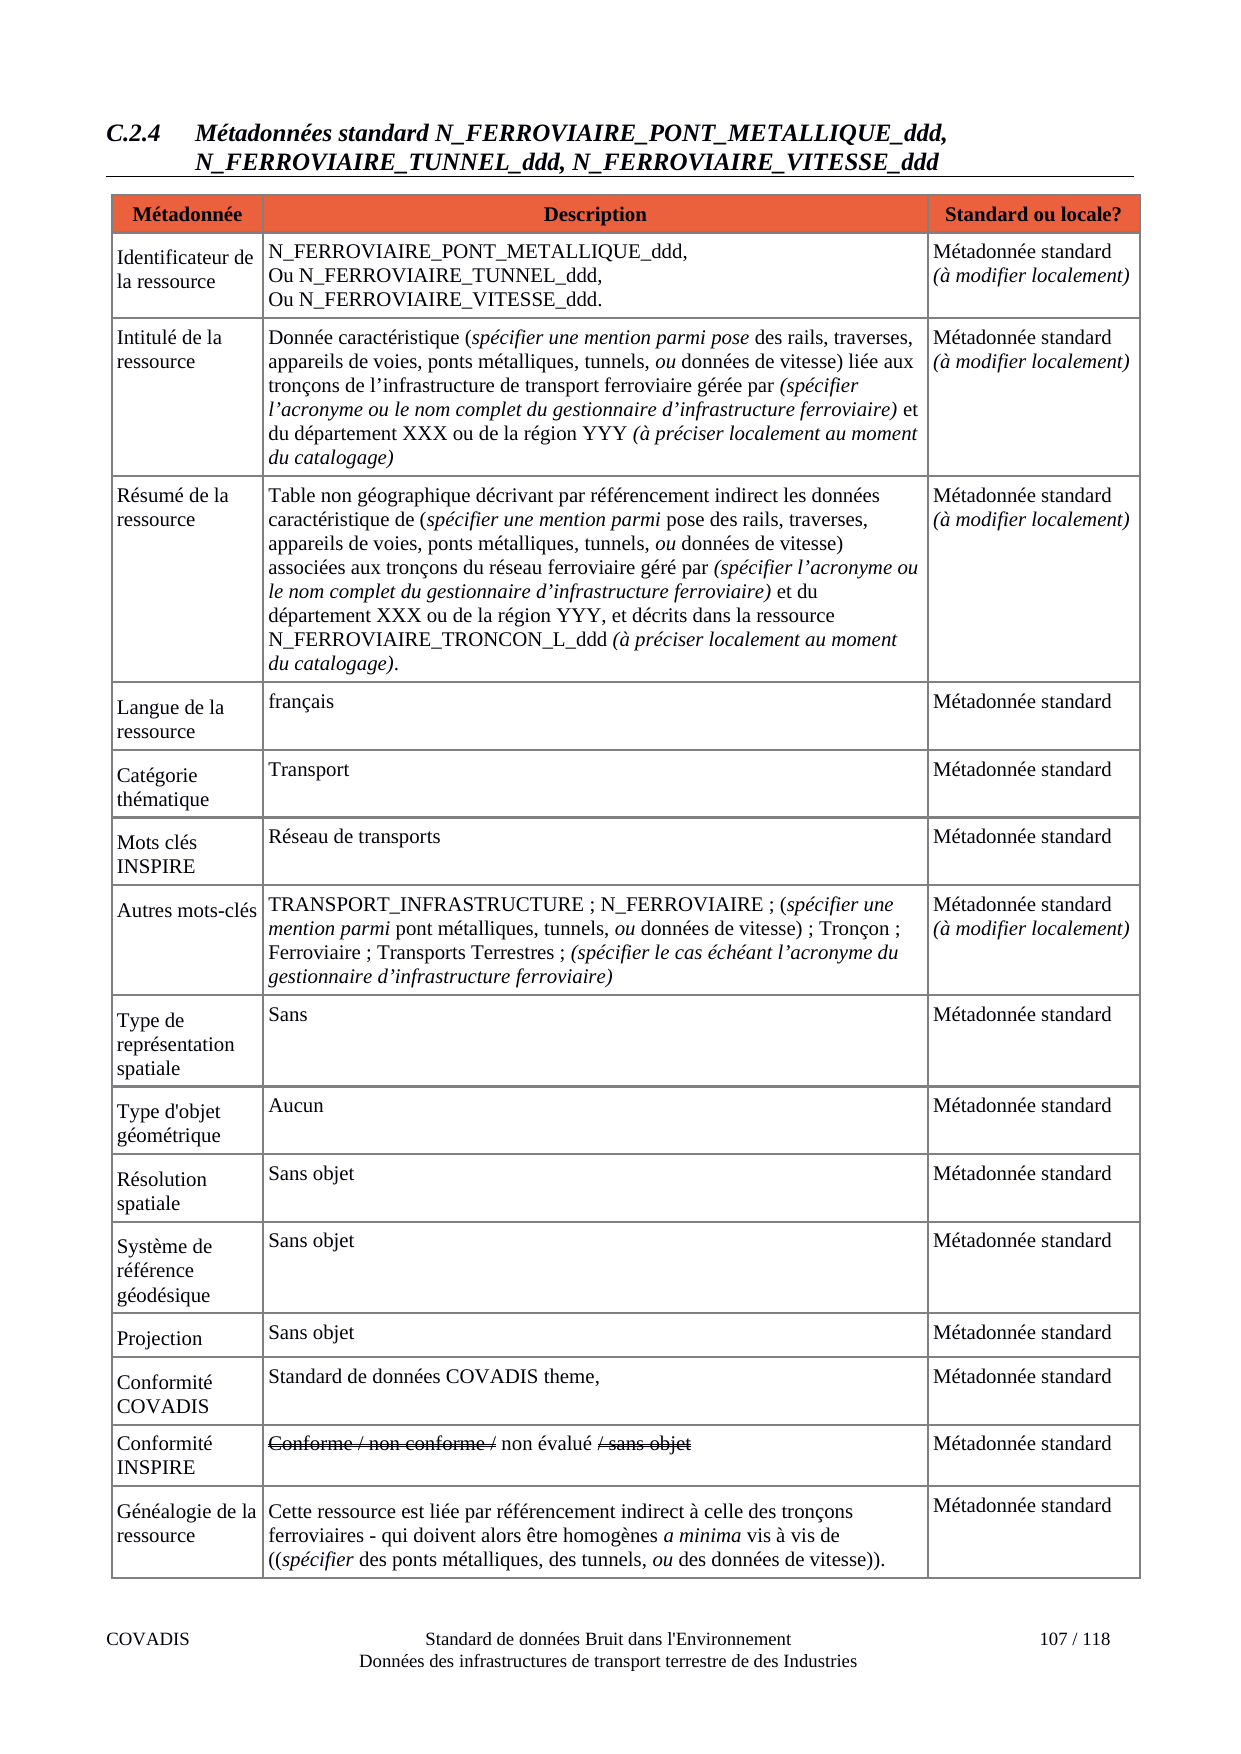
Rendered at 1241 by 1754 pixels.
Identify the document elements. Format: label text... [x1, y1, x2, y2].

table_cell Type d'objet géométrique [113, 1088, 262, 1153]
table_cell Métadonnée standard (à modifier localement) [929, 477, 1139, 681]
table_cell Métadonnée standard [929, 1487, 1139, 1577]
table_cell Métadonnée standard [929, 1358, 1139, 1423]
table_cell Langue de la ressource [113, 683, 262, 749]
table_cell Métadonnée standard [929, 996, 1139, 1085]
table_cell Transport [264, 751, 927, 816]
table_cell Métadonnée standard (à modifier localement) [929, 234, 1139, 317]
table_cell Projection [113, 1314, 262, 1356]
table_cell Standard de données COVADIS theme, [264, 1358, 927, 1423]
table_cell Métadonnée standard [929, 683, 1139, 749]
subtitle Métadonnées standard N_FERROVIAIRE_PONT_METALLIQUE_ddd, N_FERROVIAIRE_TUNNEL_ddd, N_FERROVIAIRE_VITESSE_ddd [106, 118, 1134, 176]
table_cell Table non géographique décrivant par référencement indirect les données caractéristique de (spécifier une mention parmi pose des rails, traverses, appareils de voies, ponts métalliques, tunnels, ou données de vitesse) associées aux tronçons du réseau ferroviaire géré par (spécifier l’acronyme ou le nom complet du gestionnaire d’infrastructure ferroviaire) et du département XXX ou de la région YYY, et décrits dans la ressource N_FERROVIAIRE_TRONCON_L_ddd (à préciser localement au moment du catalogage). [264, 477, 927, 681]
table_cell Métadonnée standard (à modifier localement) [929, 886, 1139, 994]
table_cell TRANSPORT_INFRASTRUCTURE ; N_FERROVIAIRE ; (spécifier une mention parmi pont métalliques, tunnels, ou données de vitesse) ; Tronçon ; Ferroviaire ; Transports Terrestres ; (spécifier le cas échéant l’acronyme du gestionnaire d’infrastructure ferroviaire) [264, 886, 927, 994]
table_cell Métadonnée standard [929, 819, 1139, 884]
table_cell Résumé de la ressource [113, 477, 262, 681]
table_cell Métadonnée standard (à modifier localement) [929, 319, 1139, 475]
table_cell Métadonnée standard [929, 1088, 1139, 1153]
table_cell Métadonnée standard [929, 1223, 1139, 1312]
table_cell Métadonnée standard [929, 1155, 1139, 1221]
table_cell Système de référence géodésique [113, 1223, 262, 1312]
table_cell Aucun [264, 1088, 927, 1153]
table_cell Métadonnée standard [929, 1314, 1139, 1356]
table_cell Sans objet [264, 1223, 927, 1312]
table_header Description [264, 196, 927, 231]
table_cell Type de représentation spatiale [113, 996, 262, 1085]
table_cell Sans objet [264, 1314, 927, 1356]
table_cell Sans objet [264, 1155, 927, 1221]
table_cell Catégorie thématique [113, 751, 262, 816]
table_cell Sans [264, 996, 927, 1085]
table_cell Identificateur de la ressource [113, 234, 262, 317]
table_cell Métadonnée standard [929, 1426, 1139, 1485]
table_cell Autres mots-clés [113, 886, 262, 994]
table_cell français [264, 683, 927, 749]
table_header Standard ou locale? [929, 196, 1139, 231]
table_cell Intitulé de la ressource [113, 319, 262, 475]
table_cell Métadonnée standard [929, 751, 1139, 816]
table_cell Cette ressource est liée par référencement indirect à celle des tronçons ferroviaires - qui doivent alors être homogènes a minima vis à vis de ((spécifier des ponts métalliques, des tunnels, ou des données de vitesse)). [264, 1487, 927, 1577]
table_cell N_FERROVIAIRE_PONT_METALLIQUE_ddd, Ou N_FERROVIAIRE_TUNNEL_ddd, Ou N_FERROVIAIRE_VITESSE_ddd. [264, 234, 927, 317]
table_cell Généalogie de la ressource [113, 1487, 262, 1577]
table_header Métadonnée [113, 196, 262, 231]
table_cell Donnée caractéristique (spécifier une mention parmi pose des rails, traverses, appareils de voies, ponts métalliques, tunnels, ou données de vitesse) liée aux tronçons de l’infrastructure de transport ferroviaire gérée par (spécifier l’acronyme ou le nom complet du gestionnaire d’infrastructure ferroviaire) et du département XXX ou de la région YYY (à préciser localement au moment du catalogage) [264, 319, 927, 475]
table_cell Réseau de transports [264, 819, 927, 884]
table_cell Conformité INSPIRE [113, 1426, 262, 1485]
table_cell Mots clés INSPIRE [113, 819, 262, 884]
table_cell Conformité COVADIS [113, 1358, 262, 1423]
table_cell Conforme / non conforme / non évalué / sans objet [264, 1426, 927, 1485]
table_cell Résolution spatiale [113, 1155, 262, 1221]
